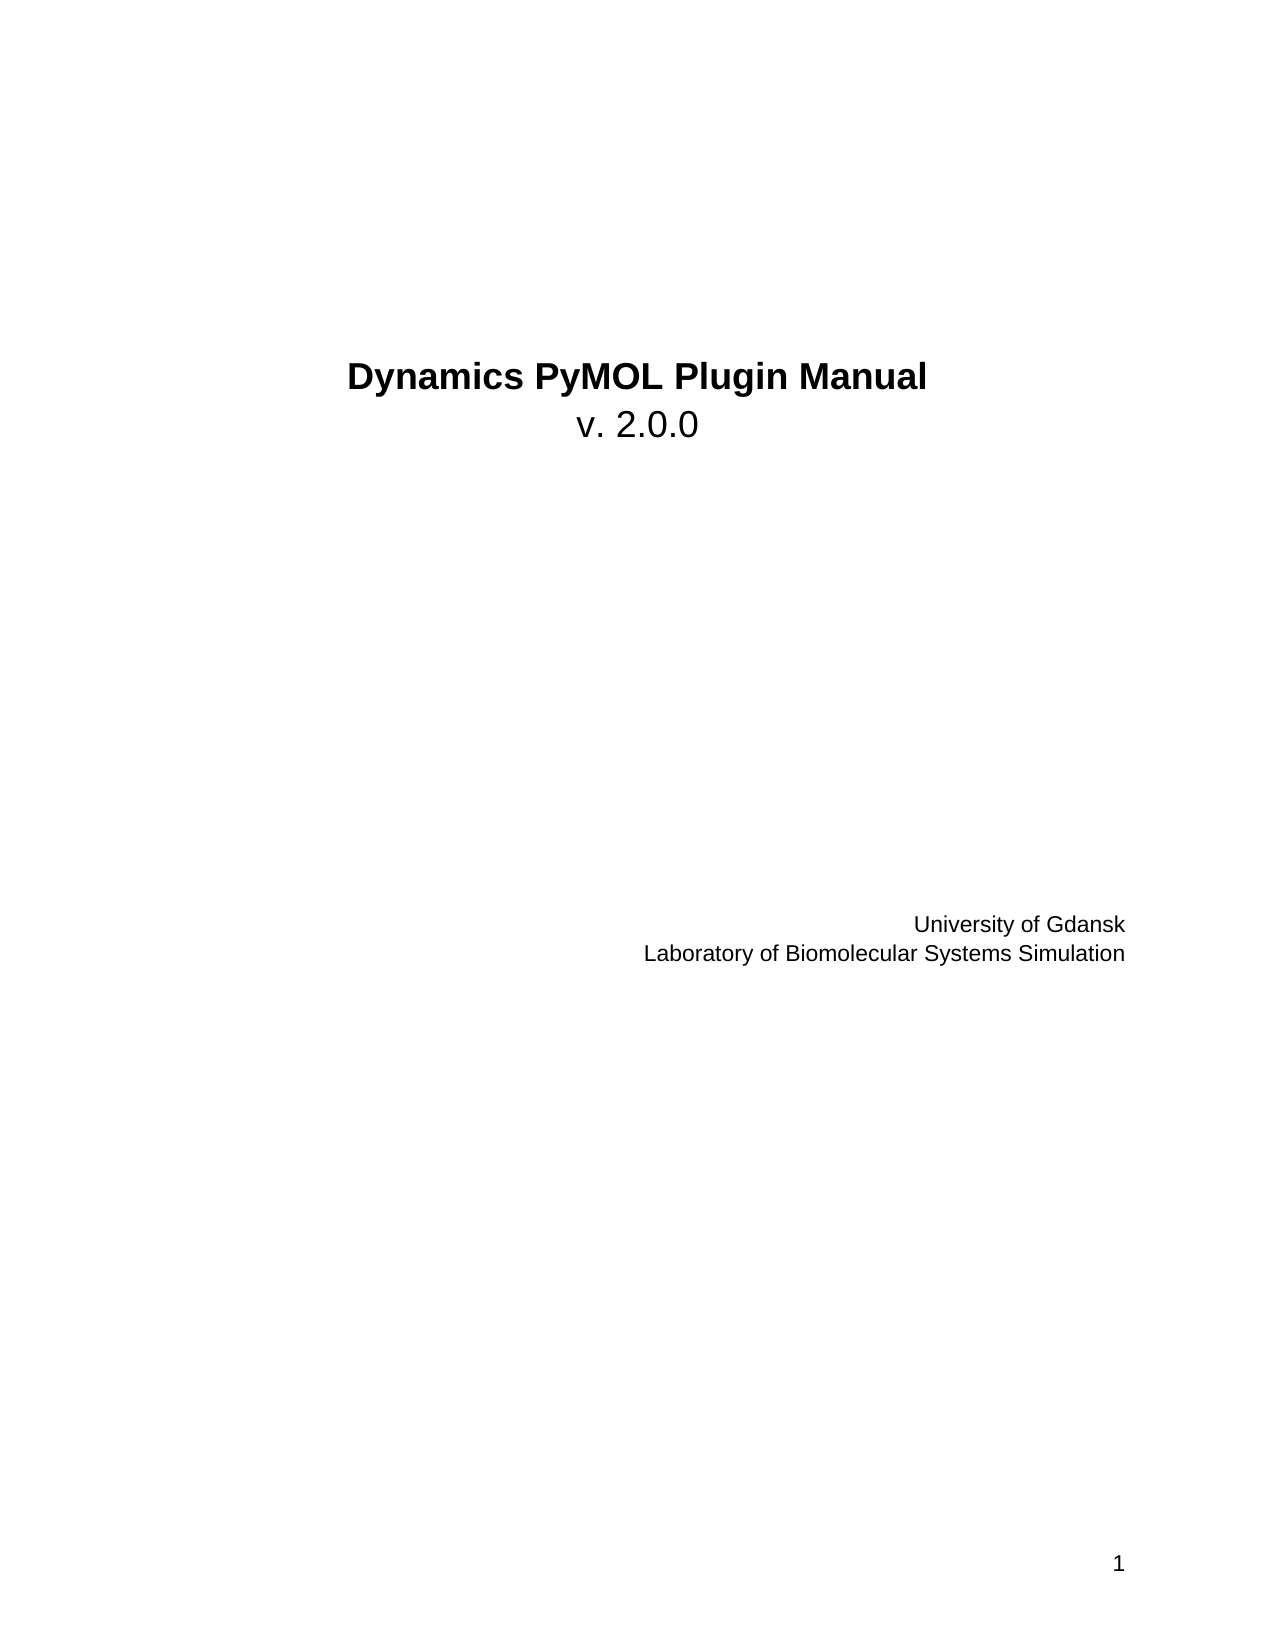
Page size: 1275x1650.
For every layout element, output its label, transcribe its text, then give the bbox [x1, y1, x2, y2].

text University of Gdansk [150, 911, 1125, 937]
text Laboratory of Biomolecular Systems Simulation [150, 941, 1125, 966]
text Dynamics PyMOL Plugin Manual [150, 356, 1125, 397]
text v. 2.0.0 [150, 404, 1125, 446]
